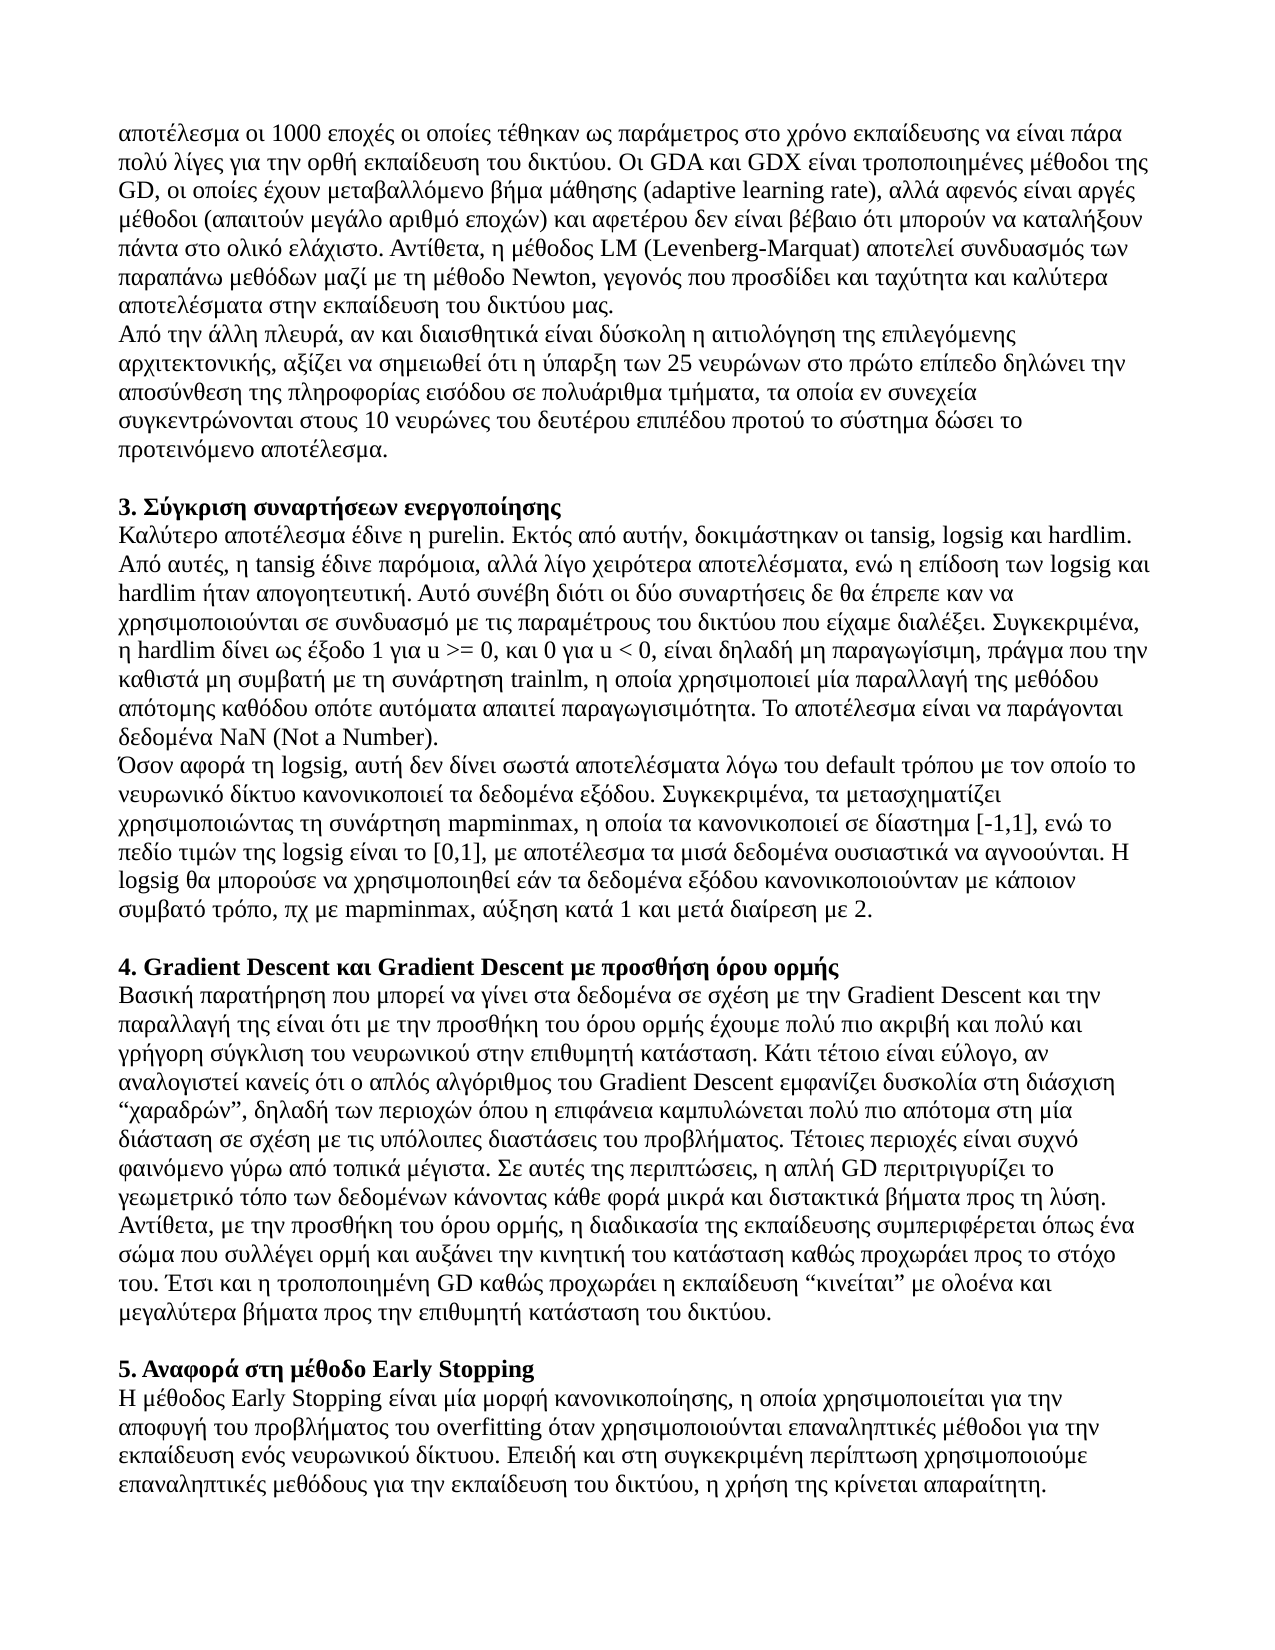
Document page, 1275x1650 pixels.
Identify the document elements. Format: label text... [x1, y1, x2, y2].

text Καλύτερο αποτέλεσμα έδινε η purelin. Εκτός από αυτήν, δοκιμάστηκαν οι tansig, logsig και hardlim. Από αυτές, η tansig έδινε παρόμοια, αλλά λίγο χειρότερα αποτελέσματα, ενώ η επίδοση των logsig και hardlim ήταν απογοητευτική. Αυτό συνέβη διότι οι δύο συναρτήσεις δε θα έπρεπε καν να χρησιμοποιούνται σε συνδυασμό με τις παραμέτρους του δικτύου που είχαμε διαλέξει. Συγκεκριμένα, η hardlim δίνει ως έξοδο 1 για u >= 0, και 0 για u < 0, είναι δηλαδή μη παραγωγίσιμη, πράγμα που την καθιστά μη συμβατή με τη συνάρτηση trainlm, η οποία χρησιμοποιεί μία παραλλαγή της μεθόδου απότομης καθόδου οπότε αυτόματα απαιτεί παραγωγισιμότητα. Το αποτέλεσμα είναι να παράγονται δεδομένα NaN (Not a Number). [118, 521, 1157, 751]
text 3. Σύγκριση συναρτήσεων ενεργοποίησης [118, 492, 1157, 521]
text αποτέλεσμα οι 1000 εποχές οι οποίες τέθηκαν ως παράμετρος στο χρόνο εκπαίδευσης να είναι πάρα πολύ λίγες για την ορθή εκπαίδευση του δικτύου. Οι GDA και GDX είναι τροποποιημένες μέθοδοι της GD, οι οποίες έχουν μεταβαλλόμενο βήμα μάθησης (adaptive learning rate), αλλά αφενός είναι αργές μέθοδοι (απαιτούν μεγάλο αριθμό εποχών) και αφετέρου δεν είναι βέβαιο ότι μπορούν να καταλήξουν πάντα στο ολικό ελάχιστο. Αντίθετα, η μέθοδος LM (Levenberg-Marquat) αποτελεί συνδυασμός των παραπάνω μεθόδων μαζί με τη μέθοδο Newton, γεγονός που προσδίδει και ταχύτητα και καλύτερα αποτελέσματα στην εκπαίδευση του δικτύου μας. [118, 118, 1157, 319]
text Από την άλλη πλευρά, αν και διαισθητικά είναι δύσκολη η αιτιολόγηση της επιλεγόμενης αρχιτεκτονικής, αξίζει να σημειωθεί ότι η ύπαρξη των 25 νευρώνων στο πρώτο επίπεδο δηλώνει την αποσύνθεση της πληροφορίας εισόδου σε πολυάριθμα τμήματα, τα οποία εν συνεχεία συγκεντρώνονται στους 10 νευρώνες του δευτέρου επιπέδου προτού το σύστημα δώσει το προτεινόμενο αποτέλεσμα. [118, 319, 1157, 463]
text 5. Αναφορά στη μέθοδο Early Stopping [118, 1354, 1157, 1383]
text Η μέθοδος Early Stopping είναι μία μορφή κανονικοποίησης, η οποία χρησιμοποιείται για την αποφυγή του προβλήματος του overfitting όταν χρησιμοποιούνται επαναληπτικές μέθοδοι για την εκπαίδευση ενός νευρωνικού δίκτυου. Επειδή και στη συγκεκριμένη περίπτωση χρησιμοποιούμε επαναληπτικές μεθόδους για την εκπαίδευση του δικτύου, η χρήση της κρίνεται απαραίτητη. [118, 1383, 1157, 1498]
text Όσον αφορά τη logsig, αυτή δεν δίνει σωστά αποτελέσματα λόγω του default τρόπου με τον οποίο το νευρωνικό δίκτυο κανονικοποιεί τα δεδομένα εξόδου. Συγκεκριμένα, τα μετασχηματίζει χρησιμοποιώντας τη συνάρτηση mapminmax, η οποία τα κανονικοποιεί σε δίαστημα [-1,1], ενώ το πεδίο τιμών της logsig είναι το [0,1], με αποτέλεσμα τα μισά δεδομένα ουσιαστικά να αγνοούνται. Η logsig θα μπορούσε να χρησιμοποιηθεί εάν τα δεδομένα εξόδου κανονικοποιούνταν με κάποιον συμβατό τρόπο, πχ με mapminmax, αύξηση κατά 1 και μετά διαίρεση με 2. [118, 751, 1157, 923]
text Βασική παρατήρηση που μπορεί να γίνει στα δεδομένα σε σχέση με την Gradient Descent και την παραλλαγή της είναι ότι με την προσθήκη του όρου ορμής έχουμε πολύ πιο ακριβή και πολύ και γρήγορη σύγκλιση του νευρωνικού στην επιθυμητή κατάσταση. Κάτι τέτοιο είναι εύλογο, αν αναλογιστεί κανείς ότι ο απλός αλγόριθμος του Gradient Descent εμφανίζει δυσκολία στη διάσχιση “χαραδρών”, δηλαδή των περιοχών όπου η επιφάνεια καμπυλώνεται πολύ πιο απότομα στη μία διάσταση σε σχέση με τις υπόλοιπες διαστάσεις του προβλήματος. Τέτοιες περιοχές είναι συχνό φαινόμενο γύρω από τοπικά μέγιστα. Σε αυτές της περιπτώσεις, η απλή GD περιτριγυρίζει το γεωμετρικό τόπο των δεδομένων κάνοντας κάθε φορά μικρά και διστακτικά βήματα προς τη λύση. Αντίθετα, με την προσθήκη του όρου ορμής, η διαδικασία της εκπαίδευσης συμπεριφέρεται όπως ένα σώμα που συλλέγει ορμή και αυξάνει την κινητική του κατάσταση καθώς προχωράει προς το στόχο του. Έτσι και η τροποποιημένη GD καθώς προχωράει η εκπαίδευση “κινείται” με ολοένα και μεγαλύτερα βήματα προς την επιθυμητή κατάσταση του δικτύου. [118, 981, 1157, 1326]
text 4. Gradient Descent και Gradient Descent με προσθήση όρου ορμής [118, 952, 1157, 981]
